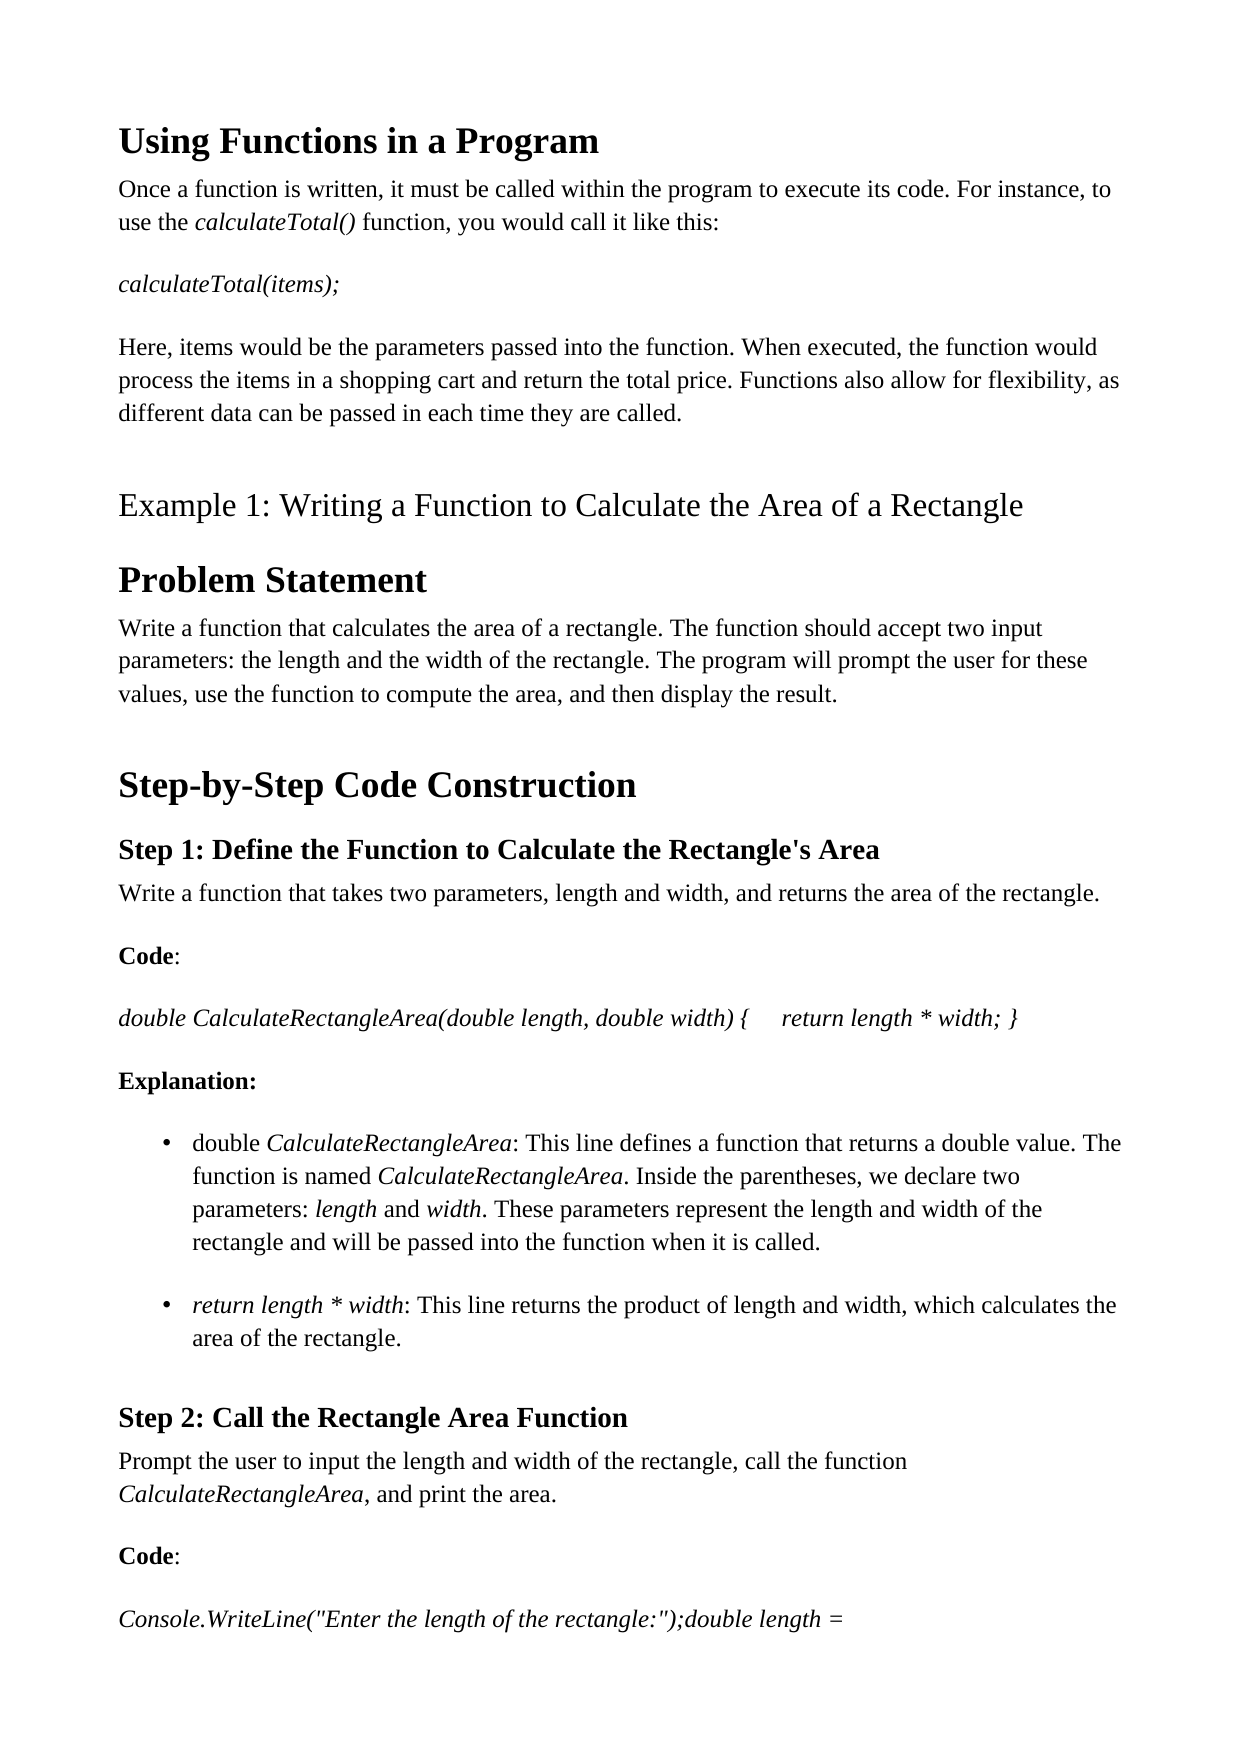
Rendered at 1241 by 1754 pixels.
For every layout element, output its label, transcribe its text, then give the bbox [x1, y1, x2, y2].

text Prompt the user to input the length and width of the rectangle, call the function CalculateRectangleArea, and print the area. [118, 1446, 1122, 1508]
list double CalculateRectangleArea: This line defines a function that returns a double value. The function is named CalculateRectangleArea. Inside the parentheses, we declare two parameters: length and width. These parameters represent the length and width of the rectangle and will be passed into the function when it is called. [162, 1128, 1122, 1256]
text Console.WriteLine("Enter the length of the rectangle:");double length = [118, 1604, 1122, 1633]
subtitle Step 2: Call the Rectangle Area Function [118, 1400, 1122, 1433]
text calculateTotal(items); [118, 269, 1122, 298]
text Explanation: [118, 1066, 1122, 1094]
text double CalculateRectangleArea(double length, double width) { return length * width; } [118, 1003, 1122, 1032]
subtitle Step 1: Define the Function to Calculate the Rectangle's Area [118, 832, 1122, 866]
text Write a function that takes two parameters, length and width, and returns the area of the rectangle. [118, 878, 1122, 907]
subtitle Example 1: Writing a Function to Calculate the Area of a Rectangle [118, 485, 1122, 524]
text Write a function that calculates the area of a rectangle. The function should accept two input parameters: the length and the width of the rectangle. The program will prompt the user for these values, use the function to compute the area, and then display the result. [118, 613, 1122, 707]
subtitle Problem Statement [118, 557, 1122, 600]
subtitle Using Functions in a Program [118, 118, 1122, 161]
text Code: [118, 1541, 1122, 1570]
list return length * width: This line returns the product of length and width, which calculates the area of the rectangle. [162, 1290, 1122, 1352]
text Code: [118, 941, 1122, 969]
subtitle Step-by-Step Code Construction [118, 762, 1122, 805]
text Here, items would be the parameters passed into the function. When executed, the function would process the items in a shopping cart and return the total price. Functions also allow for flexibility, as different data can be passed in each time they are called. [118, 332, 1122, 427]
text Once a function is written, it must be called within the program to execute its code. For instance, to use the calculateTotal() function, you would call it like this: [118, 174, 1122, 236]
